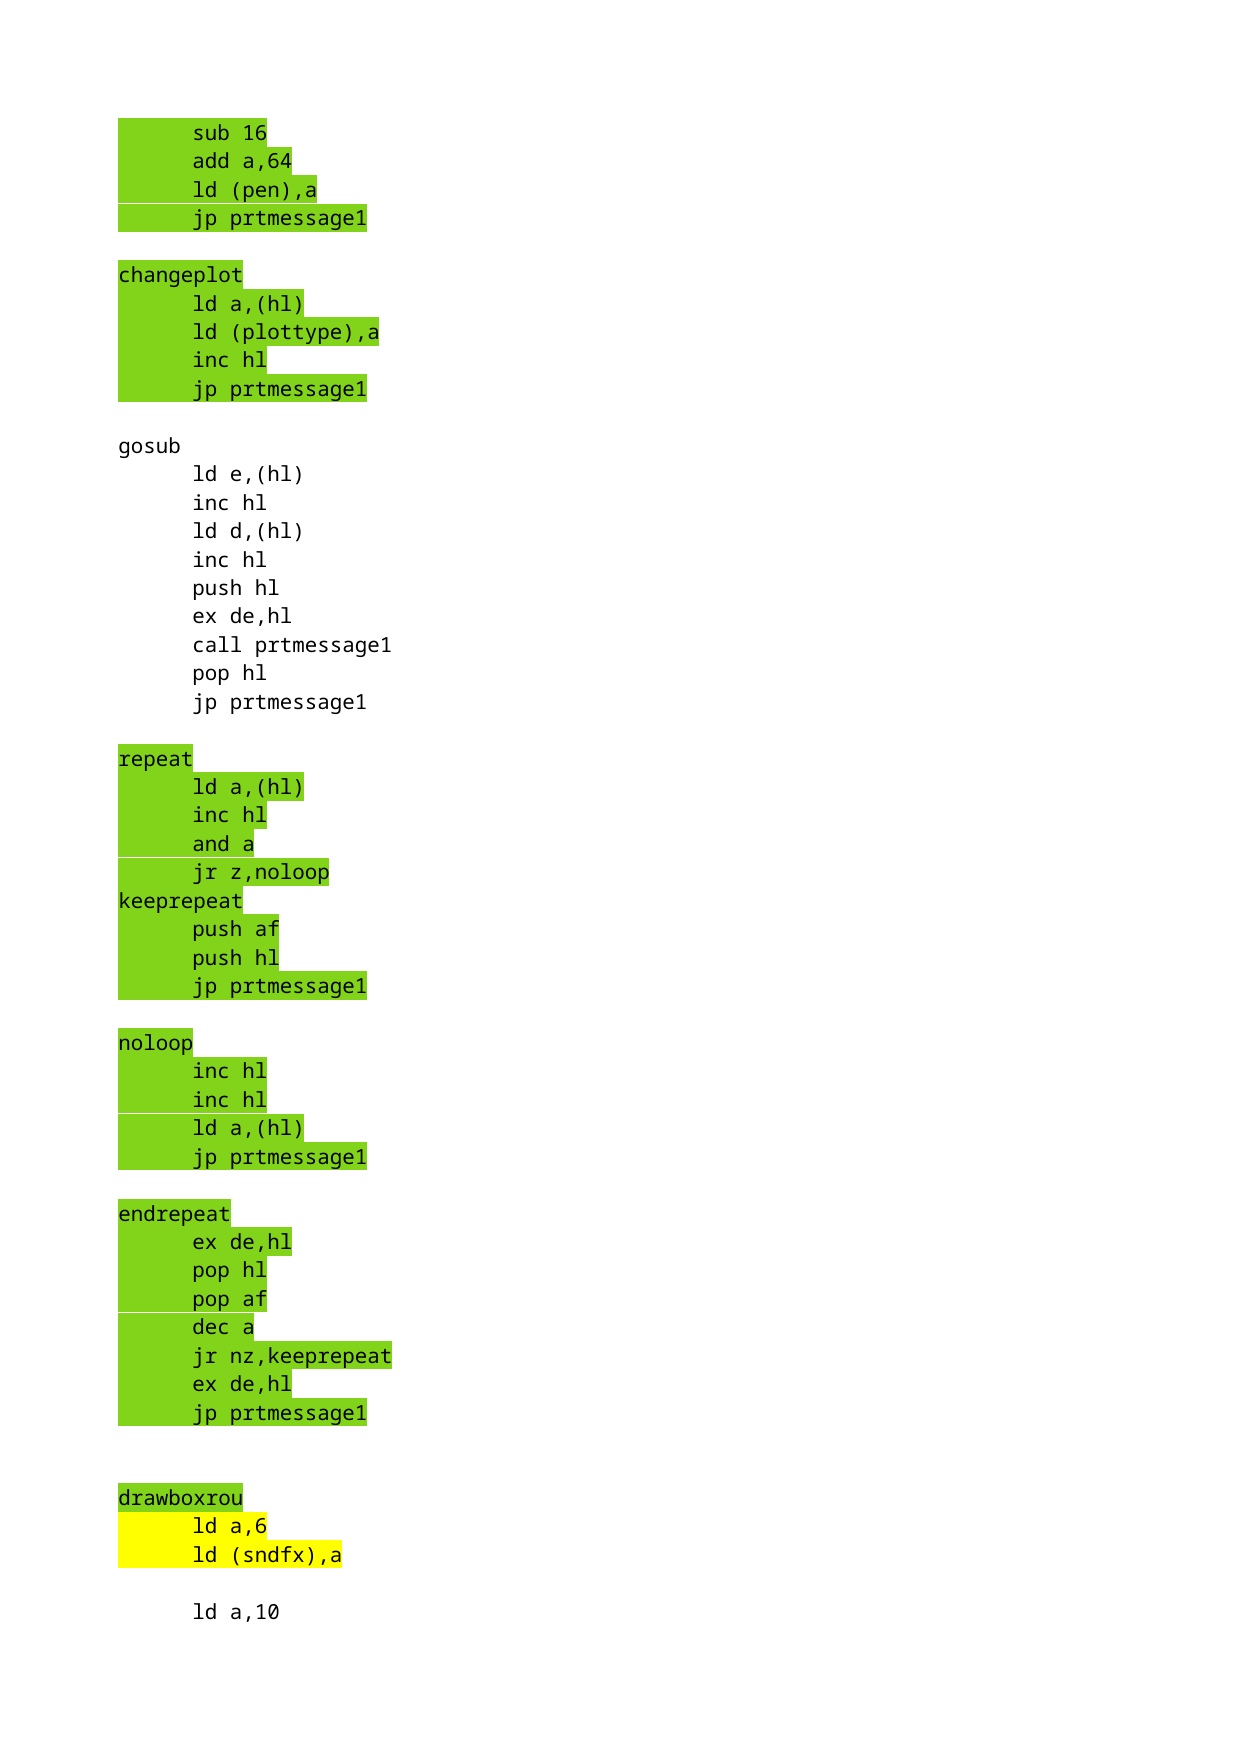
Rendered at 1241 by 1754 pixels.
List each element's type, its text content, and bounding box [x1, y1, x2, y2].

text ld a,10 [118, 1597, 1122, 1625]
text jp prtmessage1 [118, 203, 1122, 232]
text push hl [118, 573, 1122, 602]
text ld a,6 [118, 1512, 1122, 1540]
text changeplot [118, 260, 1122, 289]
text ex de,hl [118, 602, 1122, 630]
text ld (pen),a [118, 175, 1122, 203]
text drawboxrou [118, 1483, 1122, 1512]
text ld (plottype),a [118, 317, 1122, 346]
text ld (sndfx),a [118, 1540, 1122, 1568]
text call prtmessage1 [118, 630, 1122, 658]
text pop hl [118, 658, 1122, 687]
text jp prtmessage1 [118, 971, 1122, 1000]
text push af [118, 914, 1122, 943]
text sub 16 [118, 118, 1122, 147]
text ex de,hl [118, 1227, 1122, 1256]
text ld a,(hl) [118, 1113, 1122, 1142]
text inc hl [118, 1085, 1122, 1113]
text add a,64 [118, 147, 1122, 175]
text pop hl [118, 1256, 1122, 1284]
text pop af [118, 1284, 1122, 1312]
text keeprepeat [118, 886, 1122, 914]
text inc hl [118, 801, 1122, 829]
text gosub [118, 431, 1122, 459]
text jr nz,keeprepeat [118, 1341, 1122, 1369]
text dec a [118, 1312, 1122, 1341]
text endrepeat [118, 1199, 1122, 1227]
text push hl [118, 943, 1122, 971]
text inc hl [118, 488, 1122, 516]
text ex de,hl [118, 1369, 1122, 1398]
text jp prtmessage1 [118, 1142, 1122, 1170]
text inc hl [118, 545, 1122, 573]
text noloop [118, 1028, 1122, 1057]
text inc hl [118, 1057, 1122, 1085]
text and a [118, 829, 1122, 857]
text ld d,(hl) [118, 516, 1122, 545]
text jp prtmessage1 [118, 374, 1122, 402]
text ld a,(hl) [118, 772, 1122, 801]
text inc hl [118, 346, 1122, 374]
text ld e,(hl) [118, 459, 1122, 488]
text ld a,(hl) [118, 289, 1122, 317]
text repeat [118, 744, 1122, 772]
text jp prtmessage1 [118, 687, 1122, 715]
text jp prtmessage1 [118, 1398, 1122, 1426]
text jr z,noloop [118, 857, 1122, 886]
